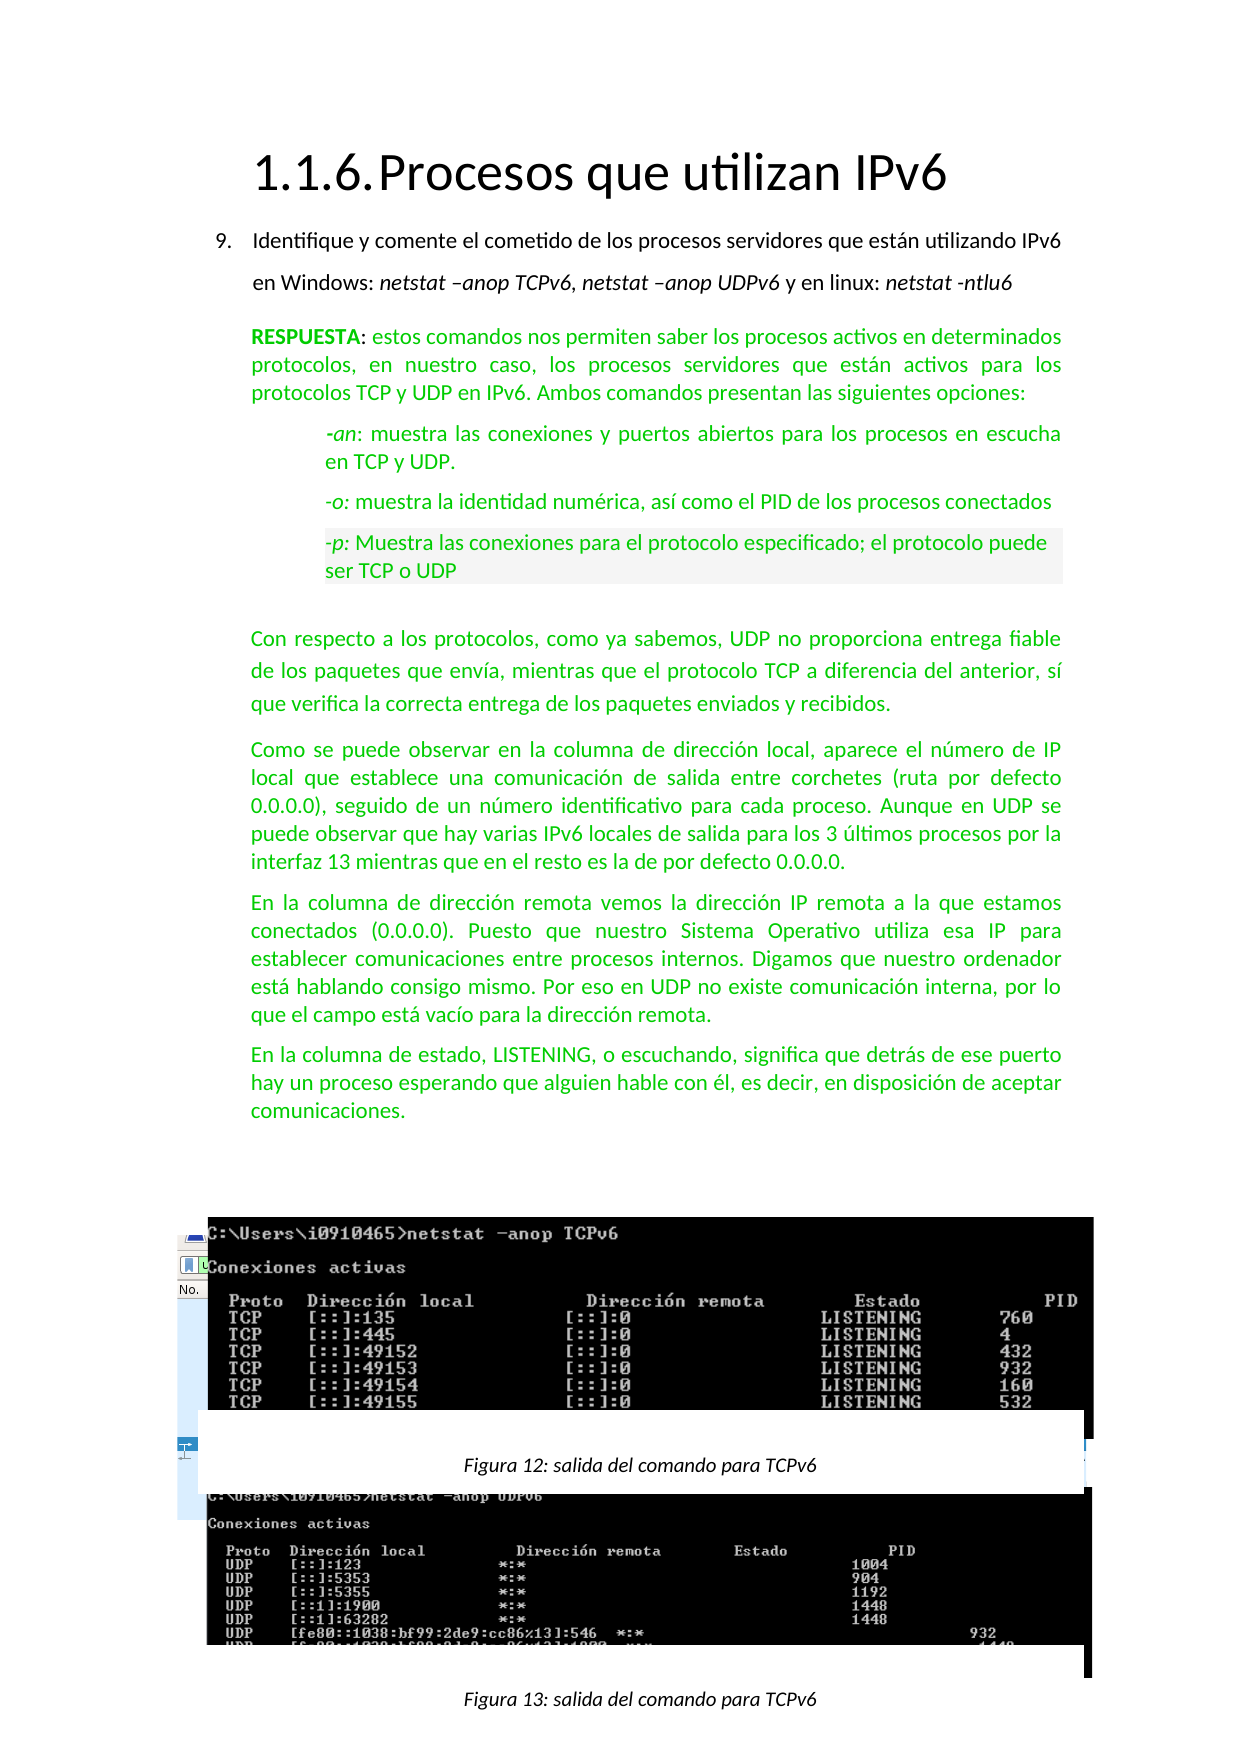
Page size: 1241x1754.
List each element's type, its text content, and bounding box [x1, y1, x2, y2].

text -o: muestra la identidad numérica, así como el PID de los procesos conectados [251, 487, 1063, 515]
text En la columna de dirección remota vemos la dirección IP remota a la que estamos conectados (0.0.0.0). Puesto que nuestro Sistema Operativo utiliza esa IP para establecer comunicaciones entre procesos internos. Digamos que nuestro ordenador está hablando consigo mismo. Por eso en UDP no existe comunicación interna, por lo que el campo está vacío para la dirección remota. [251, 888, 1063, 1028]
text RESPUESTA: estos comandos nos permiten saber los procesos activos en determinados protocolos, en nuestro caso, los procesos servidores que están activos para los protocolos TCP y UDP en IPv6. Ambos comandos presentan las siguientes opciones: [251, 322, 1063, 406]
text -an: muestra las conexiones y puertos abiertos para los procesos en escucha en TCP y UDP. [325, 419, 1063, 475]
text Como se puede observar en la columna de dirección local, aparece el número de IP local que establece una comunicación de salida entre corchetes (ruta por defecto 0.0.0.0), seguido de un número identificativo para cada proceso. Aunque en UDP se puede observar que hay varias IPv6 locales de salida para los 3 últimos procesos por la interfaz 13 mientras que en el resto es la de por defecto 0.0.0.0. [251, 735, 1063, 875]
text -p: Muestra las conexiones para el protocolo especificado; el protocolo puede ser TCP o UDP [325, 528, 1063, 584]
text En la columna de estado, LISTENING, o escuchando, significa que detrás de ese puerto hay un proceso esperando que alguien hable con él, es decir, en disposición de aceptar comunicaciones. [251, 1040, 1063, 1124]
text Figura 12: salida del comando para TCPv6 [198, 1423, 1084, 1477]
text Figura 13: salida del comando para TCPv6 [198, 1657, 1084, 1712]
list Identifique y comente el cometido de los procesos servidores que están utilizando IPv6 en Windows: netstat –anop TCPv6, netstat –anop UDPv6 y en linux: netstat -ntlu6 [215, 226, 1063, 296]
subtitle Procesos que utilizan IPv6 [252, 137, 1063, 203]
text Con respecto a los protocolos, como ya sabemos, UDP no proporciona entrega fiable de los paquetes que envía, mientras que el protocolo TCP a diferencia del anterior, sí que verifica la correcta entrega de los paquetes enviados y recibidos. [251, 624, 1063, 717]
